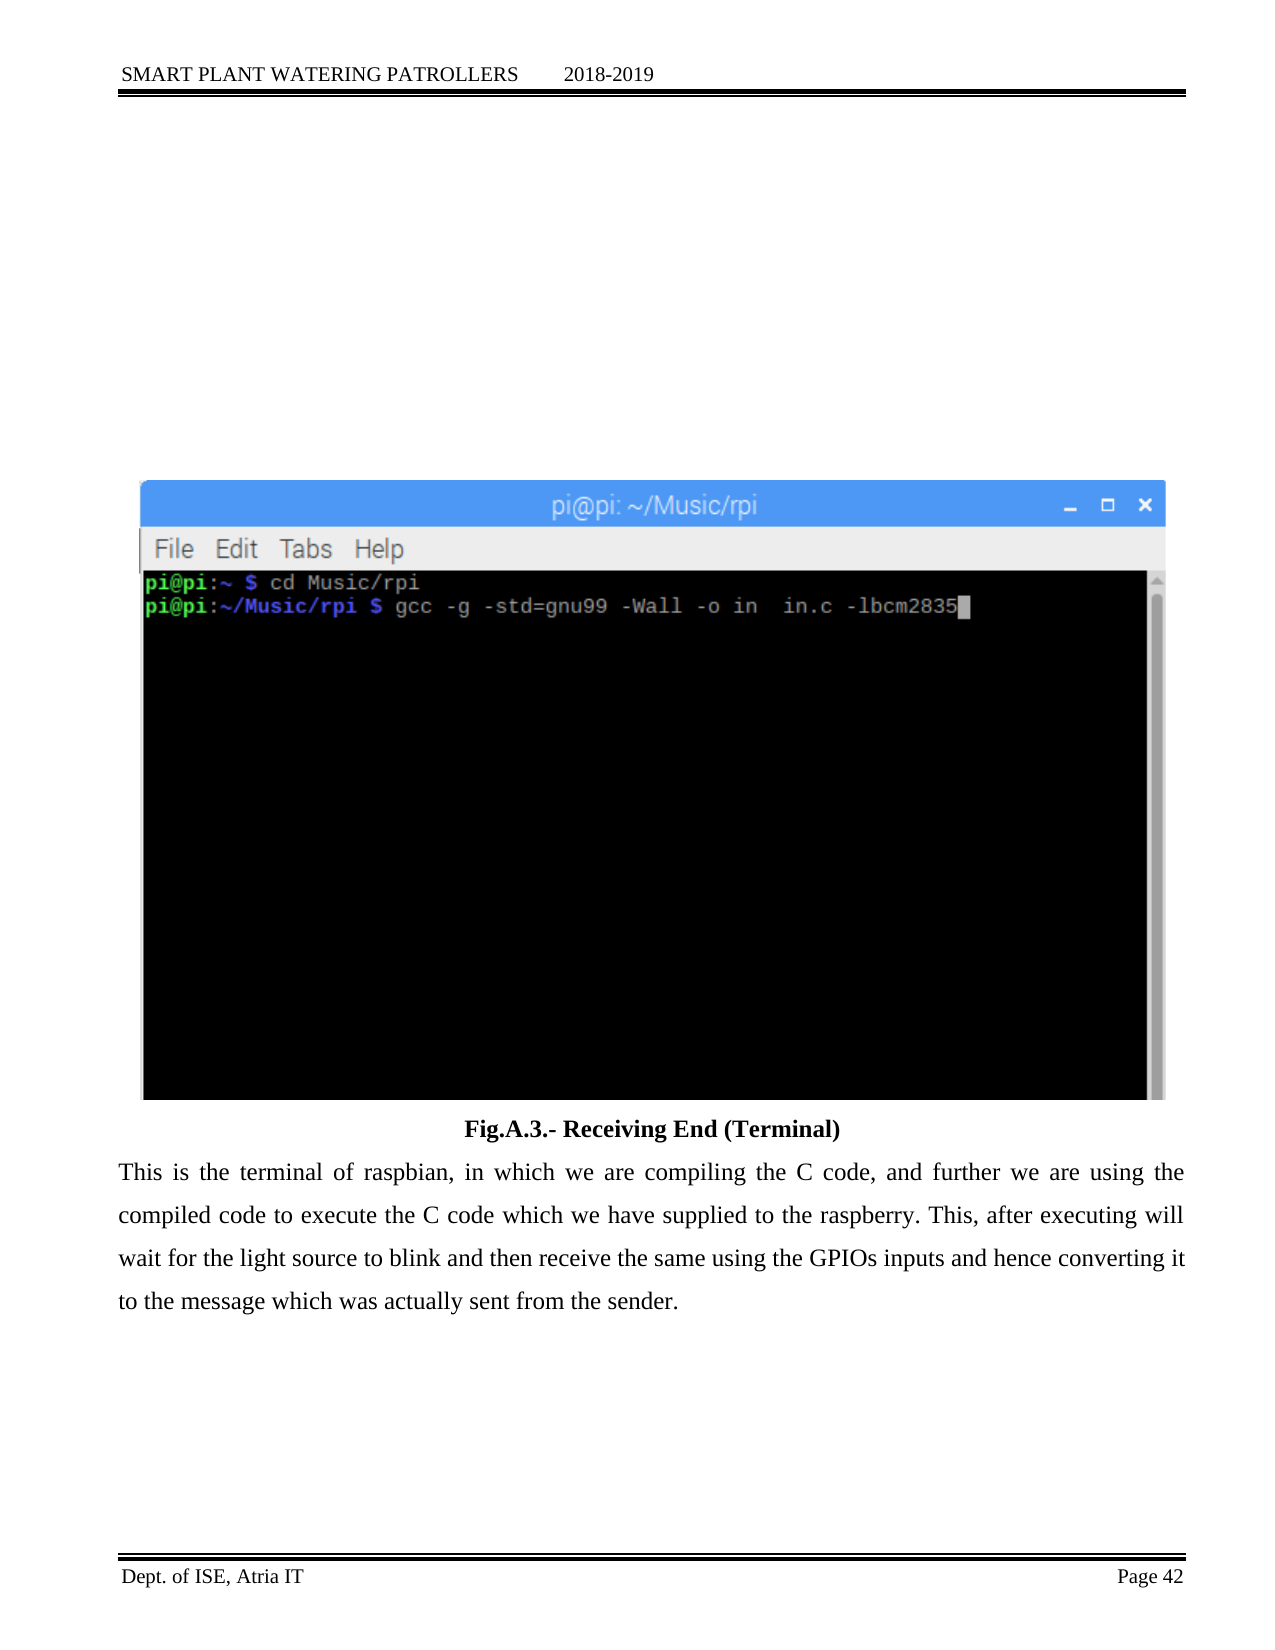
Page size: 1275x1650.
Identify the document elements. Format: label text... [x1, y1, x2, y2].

text Fig.A.3.- Receiving End (Terminal) [118, 469, 1186, 1142]
text This is the terminal of raspbian, in which we are compiling the C code, and further we are using the compiled code to execute the C code which we have supplied to the raspberry. This, after executing will wait for the light source to blink and then receive the same using the GPIOs inputs and hence converting it to the message which was actually sent from the sender. [118, 1157, 1186, 1315]
picture [139, 480, 1166, 1100]
